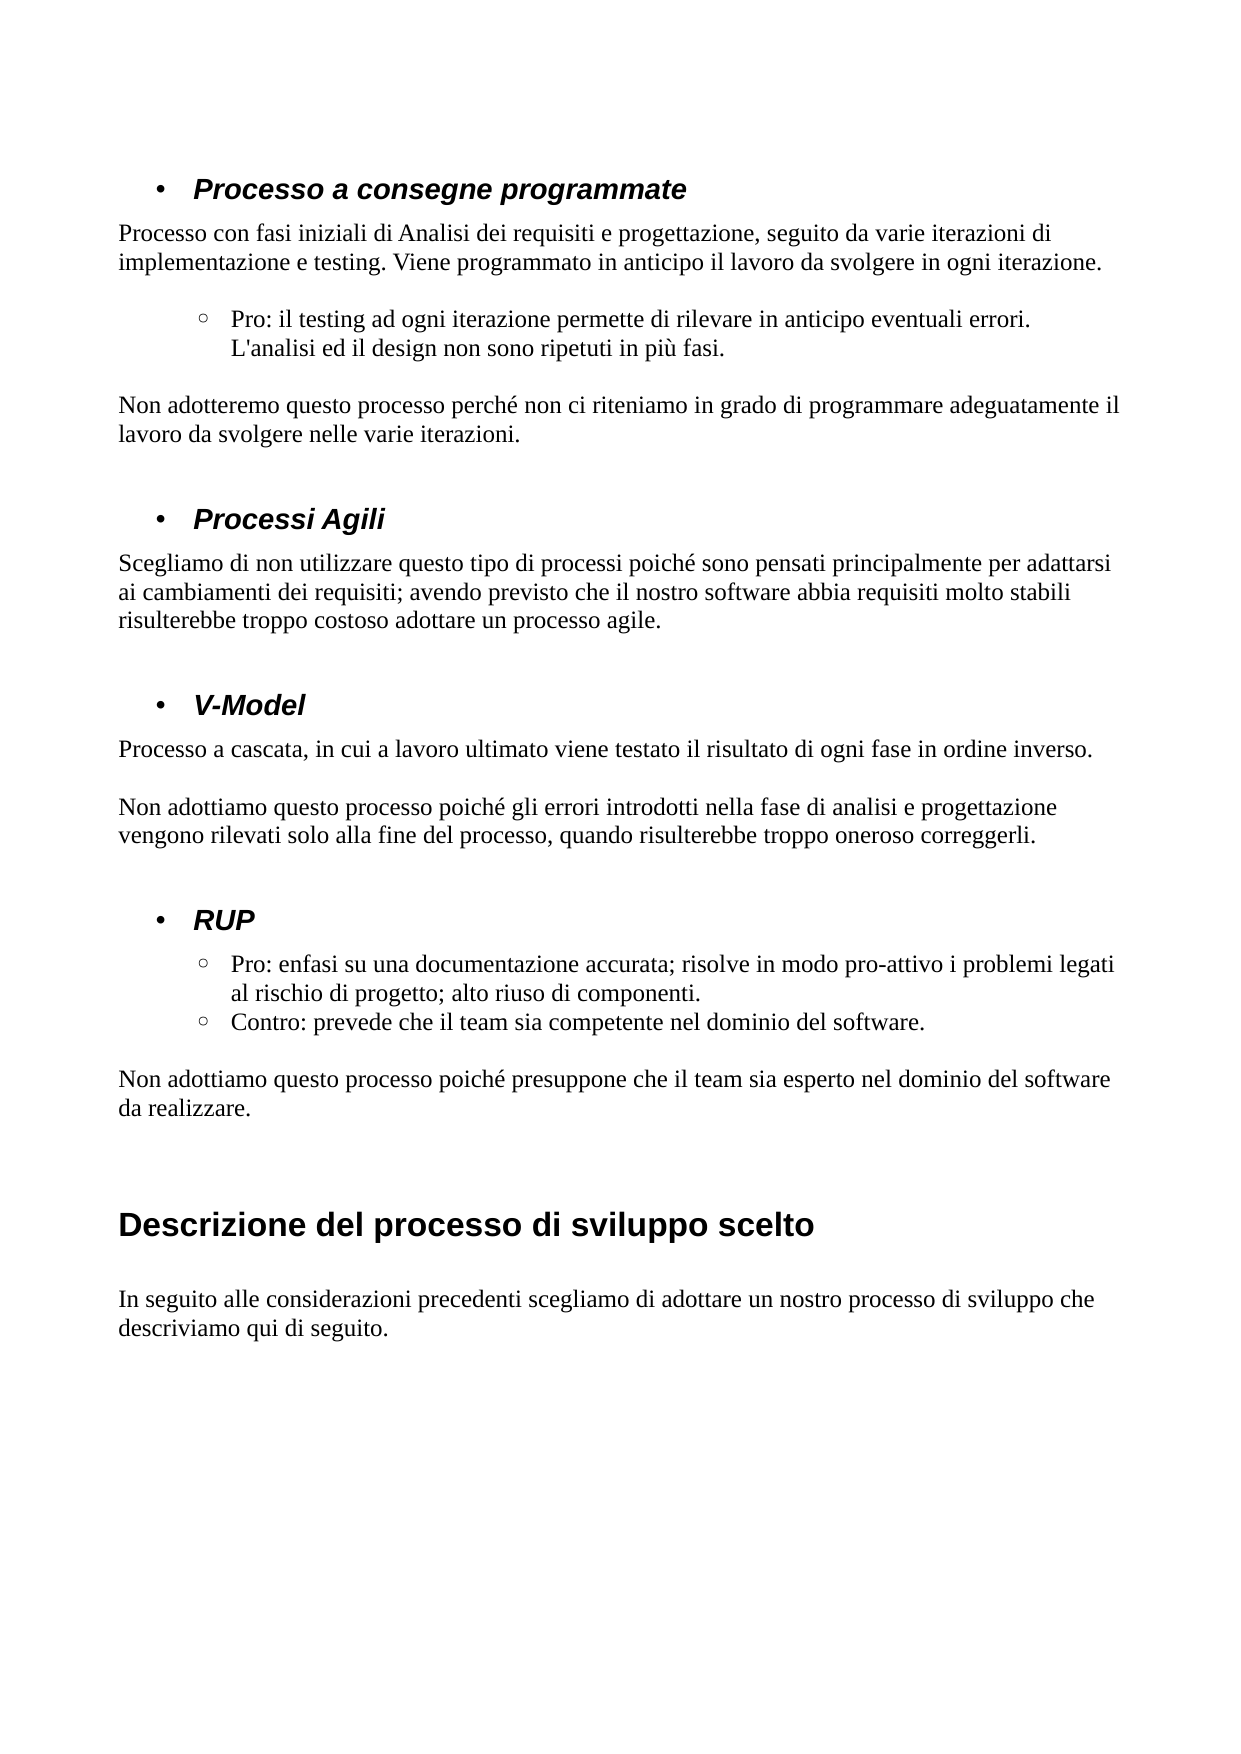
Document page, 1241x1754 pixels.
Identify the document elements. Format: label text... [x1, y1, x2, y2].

text Scegliamo di non utilizzare questo tipo di processi poiché sono pensati principalmente per adattarsi ai cambiamenti dei requisiti; avendo previsto che il nostro software abbia requisiti molto stabili risulterebbe troppo costoso adottare un processo agile. [118, 548, 1122, 634]
subtitle Processo a consegne programmate [156, 172, 1122, 206]
list Pro: enfasi su una documentazione accurata; risolve in modo pro-attivo i problemi legati al rischio di progetto; alto riuso di componenti. [193, 949, 1122, 1007]
subtitle Processi Agili [156, 502, 1122, 536]
subtitle Descrizione del processo di sviluppo scelto [118, 1204, 1122, 1243]
text Non adottiamo questo processo poiché gli errori introdotti nella fase di analisi e progettazione vengono rilevati solo alla fine del processo, quando risulterebbe troppo oneroso correggerli. [118, 792, 1122, 849]
text Processo a cascata, in cui a lavoro ultimato viene testato il risultato di ogni fase in ordine inverso. [118, 734, 1122, 763]
text Processo con fasi iniziali di Analisi dei requisiti e progettazione, seguito da varie iterazioni di implementazione e testing. Viene programmato in anticipo il lavoro da svolgere in ogni iterazione. [118, 218, 1122, 276]
text Non adotteremo questo processo perché non ci riteniamo in grado di programmare adeguatamente il lavoro da svolgere nelle varie iterazioni. [118, 391, 1122, 448]
subtitle RUP [156, 903, 1122, 937]
list Pro: il testing ad ogni iterazione permette di rilevare in anticipo eventuali errori. L'analisi ed il design non sono ripetuti in più fasi. [193, 304, 1122, 362]
subtitle V-Model [156, 688, 1122, 722]
list Contro: prevede che il team sia competente nel dominio del software. [193, 1007, 1122, 1036]
text In seguito alle considerazioni precedenti scegliamo di adottare un nostro processo di sviluppo che descriviamo qui di seguito. [118, 1284, 1122, 1342]
text Non adottiamo questo processo poiché presuppone che il team sia esperto nel dominio del software da realizzare. [118, 1064, 1122, 1122]
